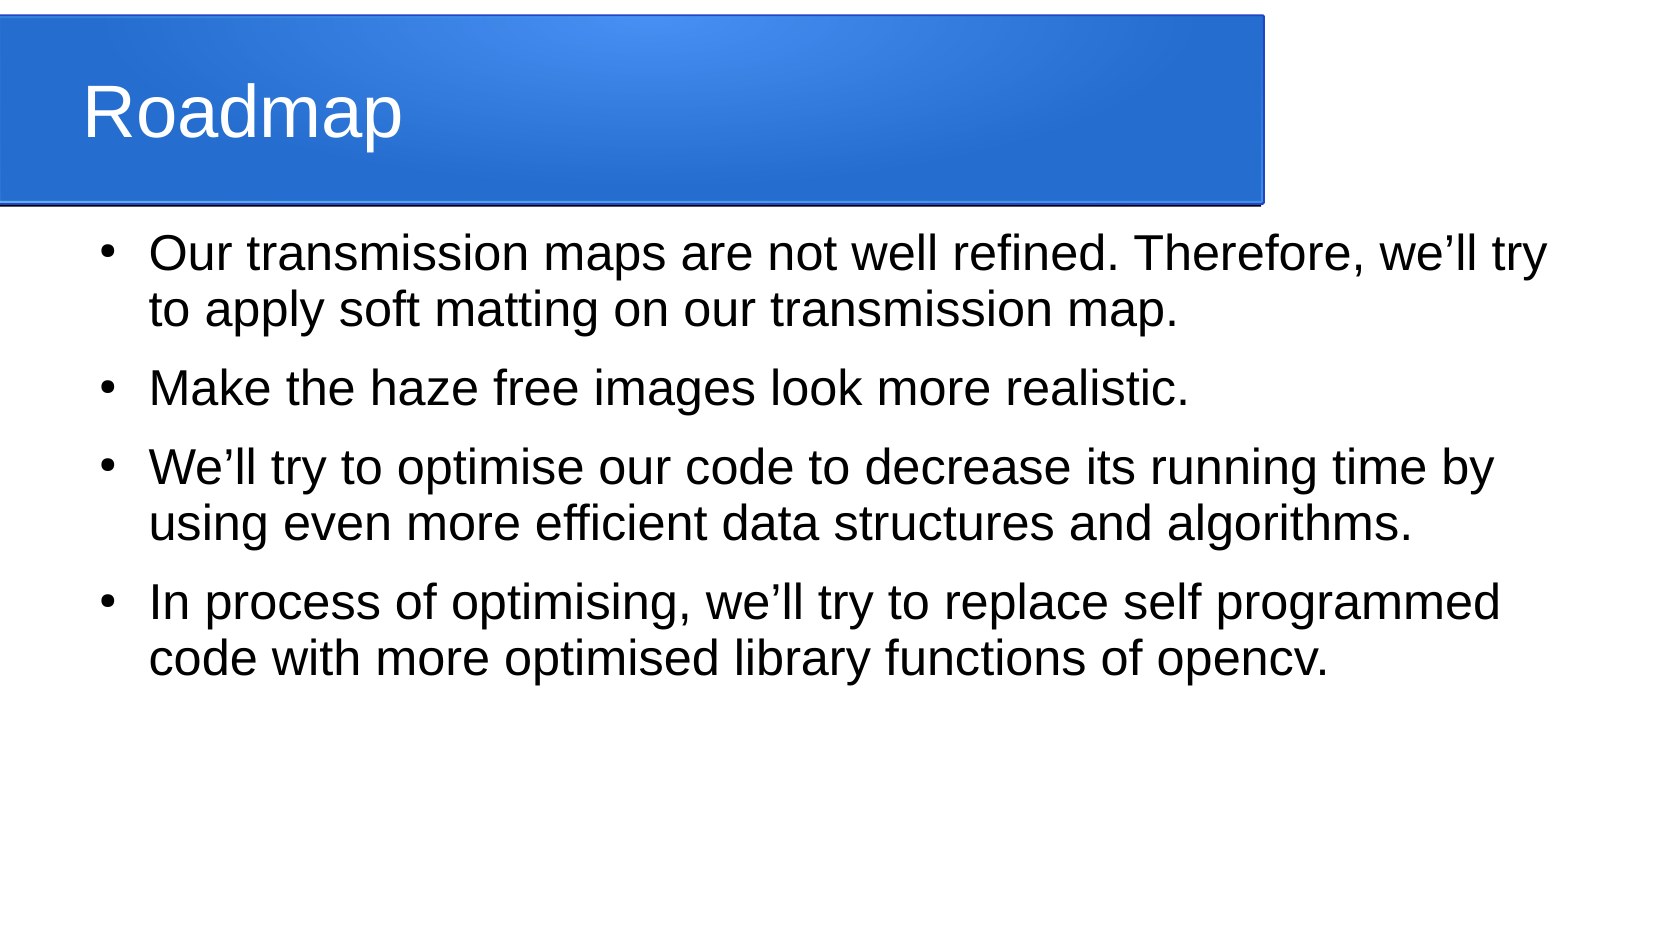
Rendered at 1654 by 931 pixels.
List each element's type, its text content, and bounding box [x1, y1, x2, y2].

title Roadmap [82, 35, 1235, 189]
list Our transmission maps are not well refined. Therefore, we’ll try to apply soft matting on our transmission map. Make the haze free images look more realistic. We’ll try to optimise our code to decrease its running time by using even more efficient data structures and algorithms. In process of optimising, we’ll try to replace self programmed code with more optimised library functions of opencv. [82, 224, 1571, 764]
